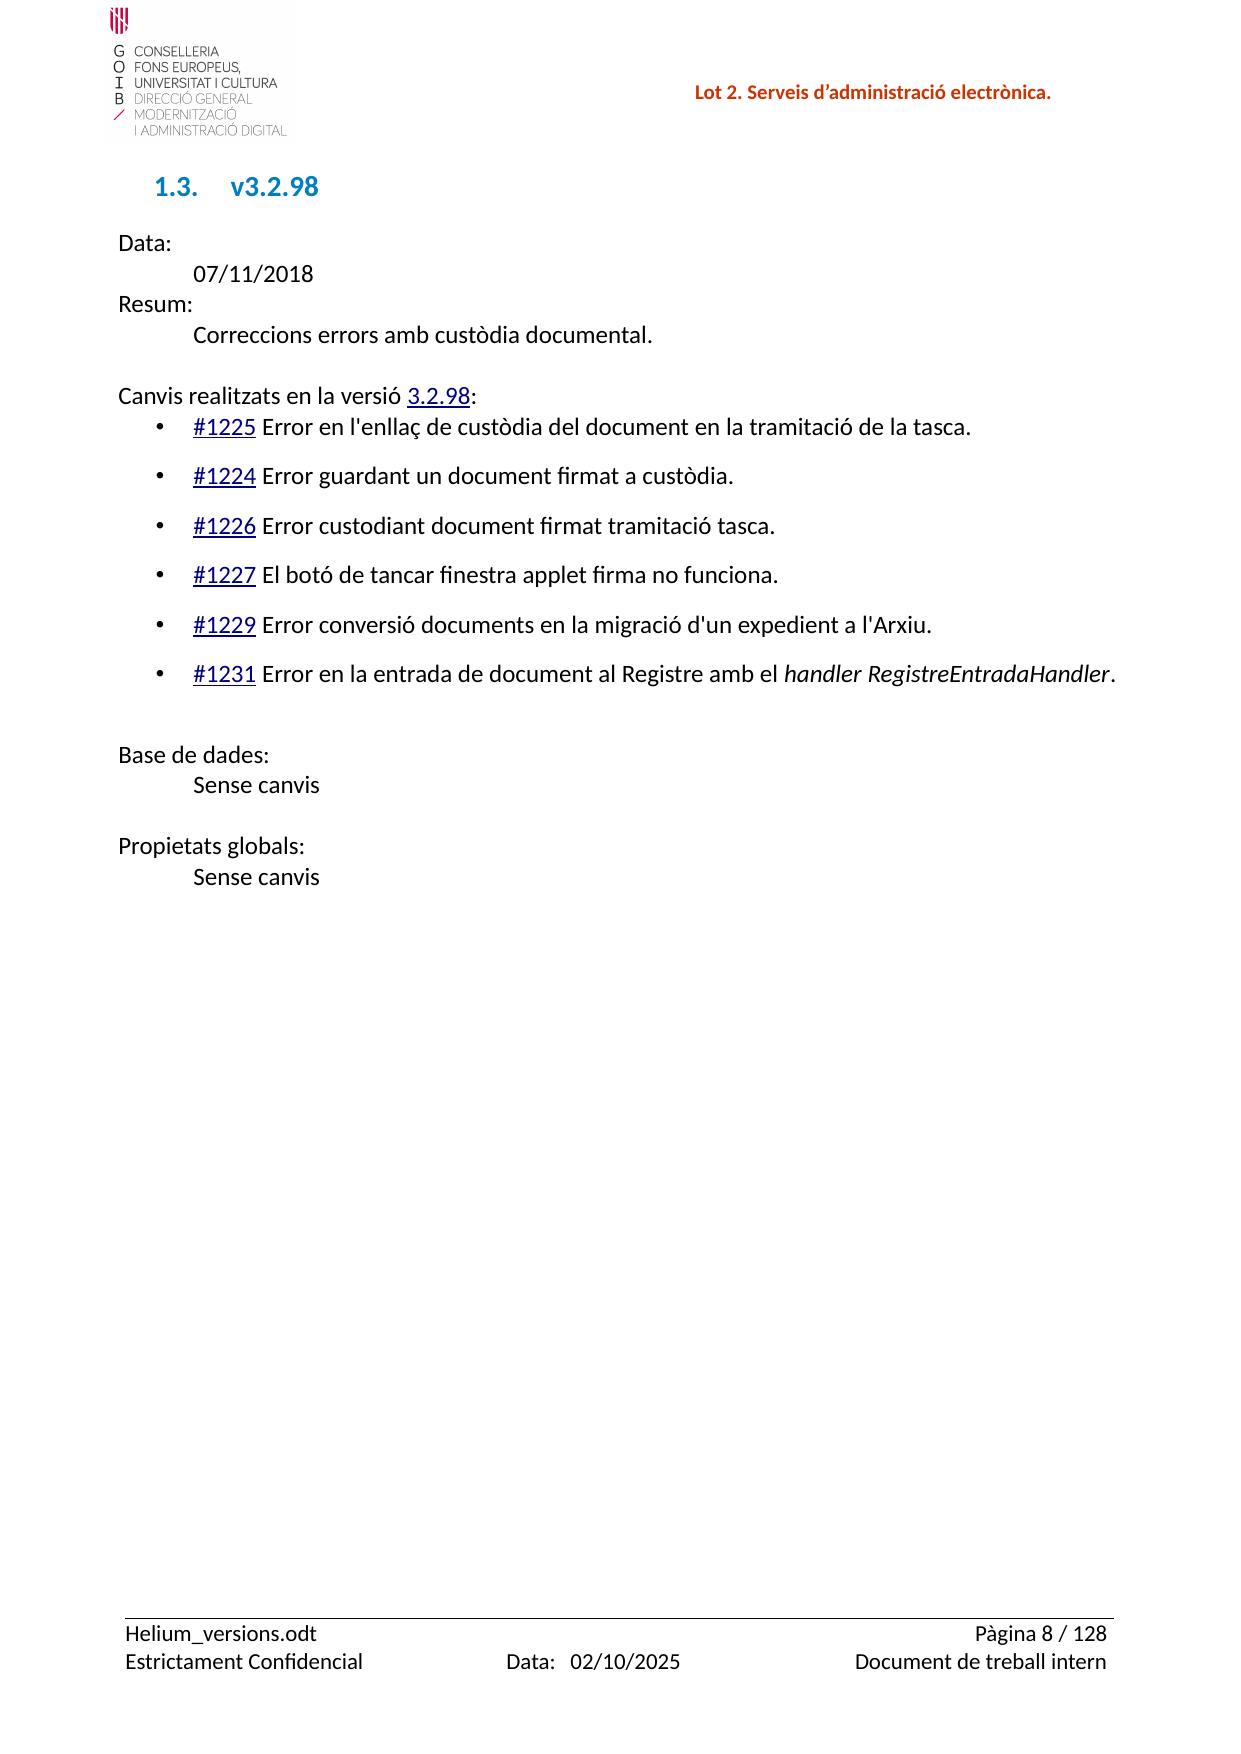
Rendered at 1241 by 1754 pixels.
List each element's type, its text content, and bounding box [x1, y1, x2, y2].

text Data: [118, 228, 1122, 258]
text Resum: [118, 289, 1122, 319]
subtitle v3.2.98 [153, 168, 1122, 204]
text Sense canvis [118, 769, 1122, 800]
list #1231 Error en la entrada de document al Registre amb el handler RegistreEntradaHandler. [156, 659, 1122, 689]
text Canvis realitzats en la versió 3.2.98: [118, 380, 1122, 411]
text Sense canvis [118, 861, 1122, 891]
list #1227 El botó de tancar finestra applet firma no funciona. [156, 559, 1122, 590]
text Correccions errors amb custòdia documental. [118, 319, 1122, 350]
text 07/11/2018 [118, 258, 1122, 289]
list #1229 Error conversió documents en la migració d'un expedient a l'Arxiu. [156, 609, 1122, 639]
text Propietats globals: [118, 830, 1122, 861]
list #1225 Error en l'enllaç de custòdia del document en la tramitació de la tasca. [156, 411, 1122, 441]
text Base de dades: [118, 739, 1122, 769]
list #1226 Error custodiant document firmat tramitació tasca. [156, 510, 1122, 540]
list #1224 Error guardant un document firmat a custòdia. [156, 460, 1122, 491]
picture [100, 0, 297, 144]
